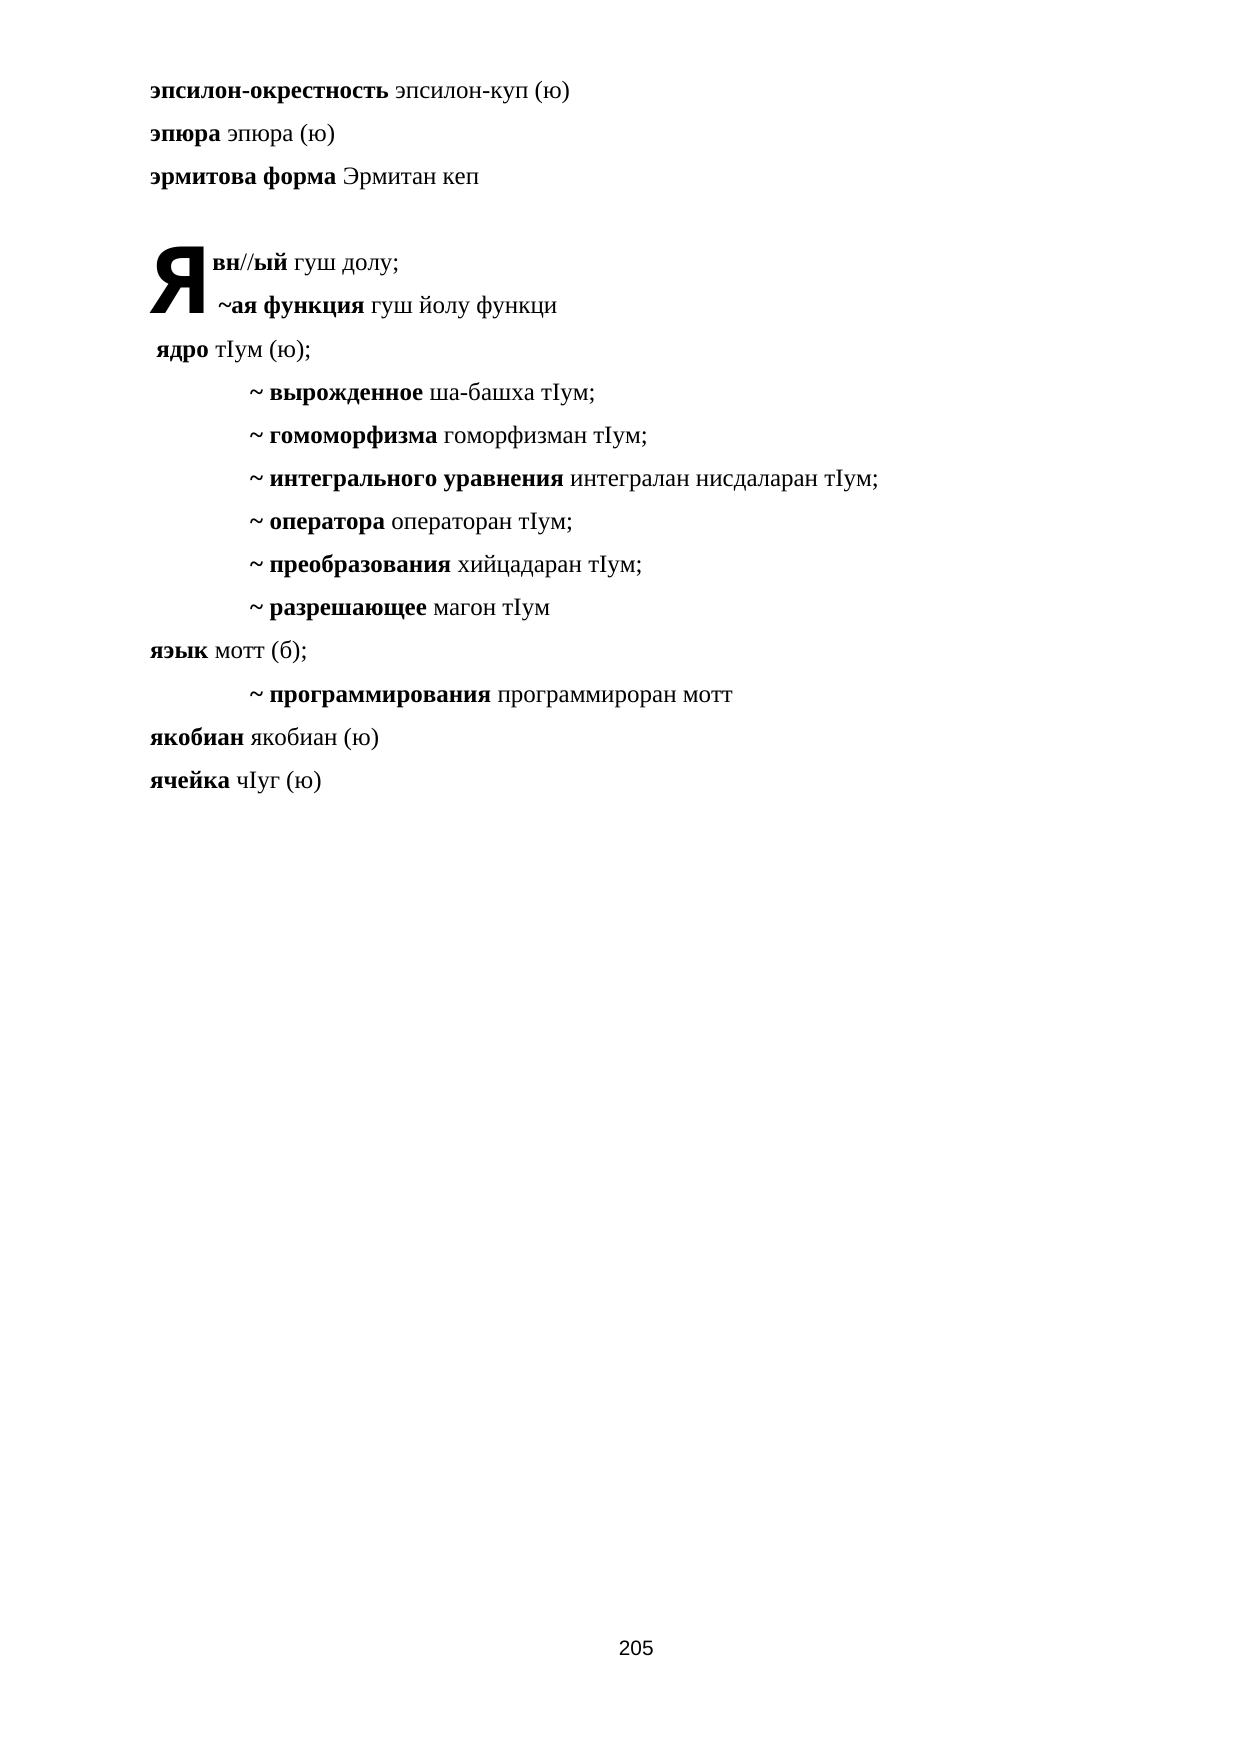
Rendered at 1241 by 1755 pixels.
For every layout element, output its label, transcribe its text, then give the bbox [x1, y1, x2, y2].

text эпюра эпюра (ю) [150, 118, 1122, 147]
text ячейка чӀуг (ю) [150, 765, 1122, 794]
text якобиан якобиан (ю) [150, 722, 1122, 751]
text эпсилон-окрестность эпсилон-куп (ю) [150, 75, 1122, 104]
text Явн//ый гуш долу; ~ая функция гуш йолу функци [150, 247, 1122, 319]
text ядро тӀум (ю); ~ вырожденное ша-башха тӀум; ~ гомоморфизма гоморфизман тӀум; ~ интегрального уравнения интегралан нисдаларан тӀум; ~ оператора операторан тӀум; ~ преобразования хийцадаран тӀум; ~ разрешающее магон тӀум [150, 334, 1122, 621]
text эрмитова форма Эрмитан кеп [150, 161, 1122, 190]
text яэык мотт (б); ~ программирования программироран мотт [150, 636, 1122, 707]
